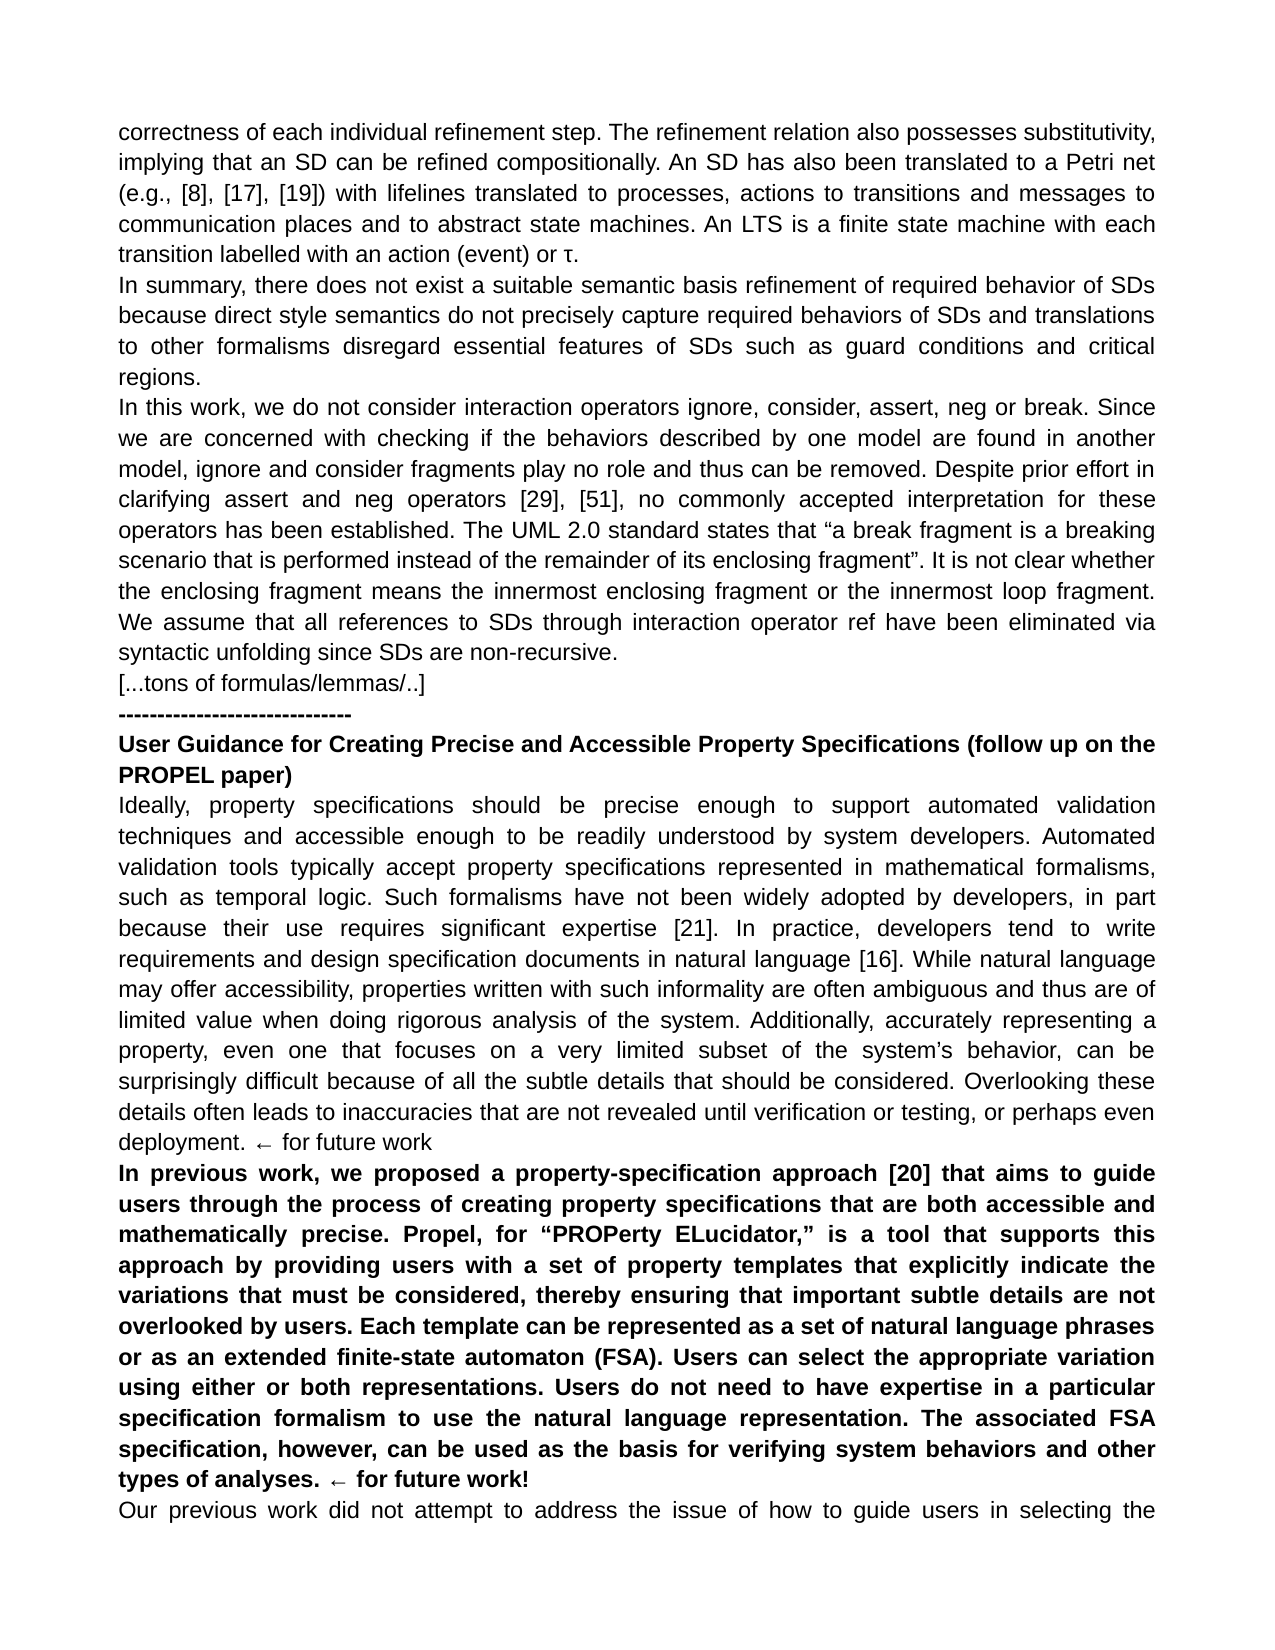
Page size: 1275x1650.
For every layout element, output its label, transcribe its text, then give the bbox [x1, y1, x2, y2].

text In this work, we do not consider interaction operators ignore, consider, assert, neg or break. Since we are concerned with checking if the behaviors described by one model are found in another model, ignore and consider fragments play no role and thus can be removed. Despite prior effort in clarifying assert and neg operators [29], [51], no commonly accepted interpretation for these operators has been established. The UML 2.0 standard states that “a break fragment is a breaking scenario that is performed instead of the remainder of its enclosing fragment”. It is not clear whether the enclosing fragment means the innermost enclosing fragment or the innermost loop fragment. We assume that all references to SDs through interaction operator ref have been eliminated via syntactic unfolding since SDs are non-recursive. [118, 394, 1157, 666]
text correctness of each individual refinement step. The refinement relation also possesses substitutivity, implying that an SD can be refined compositionally. An SD has also been translated to a Petri net (e.g., [8], [17], [19]) with lifelines translated to processes, actions to transitions and messages to communication places and to abstract state machines. An LTS is a finite state machine with each transition labelled with an action (event) or τ. [118, 118, 1157, 267]
text [...tons of formulas/lemmas/..] [118, 669, 1157, 696]
text Our previous work did not attempt to address the issue of how to guide users in selecting the [118, 1496, 1157, 1523]
text ------------------------------ [118, 700, 1157, 727]
text In summary, there does not exist a suitable semantic basis refinement of required behavior of SDs because direct style semantics do not precisely capture required behaviors of SDs and translations to other formalisms disregard essential features of SDs such as guard conditions and critical regions. [118, 271, 1157, 390]
text User Guidance for Creating Precise and Accessible Property Specifications (follow up on the PROPEL paper) [118, 731, 1157, 788]
text In previous work, we proposed a property-specification approach [20] that aims to guide users through the process of creating property specifications that are both accessible and mathematically precise. Propel, for “PROPerty ELucidator,” is a tool that supports this approach by providing users with a set of property templates that explicitly indicate the variations that must be considered, thereby ensuring that important subtle details are not overlooked by users. Each template can be represented as a set of natural language phrases or as an extended finite-state automaton (FSA). Users can select the appropriate variation using either or both representations. Users do not need to have expertise in a particular specification formalism to use the natural language representation. The associated FSA specification, however, can be used as the basis for verifying system behaviors and other types of analyses. ← for future work! [118, 1159, 1157, 1492]
text Ideally, property specifications should be precise enough to support automated validation techniques and accessible enough to be readily understood by system developers. Automated validation tools typically accept property specifications represented in mathematical formalisms, such as temporal logic. Such formalisms have not been widely adopted by developers, in part because their use requires significant expertise [21]. In practice, developers tend to write requirements and design specification documents in natural language [16]. While natural language may offer accessibility, properties written with such informality are often ambiguous and thus are of limited value when doing rigorous analysis of the system. Additionally, accurately representing a property, even one that focuses on a very limited subset of the system’s behavior, can be surprisingly difficult because of all the subtle details that should be considered. Overlooking these details often leads to inaccuracies that are not revealed until verification or testing, or perhaps even deployment. ← for future work [118, 792, 1157, 1156]
